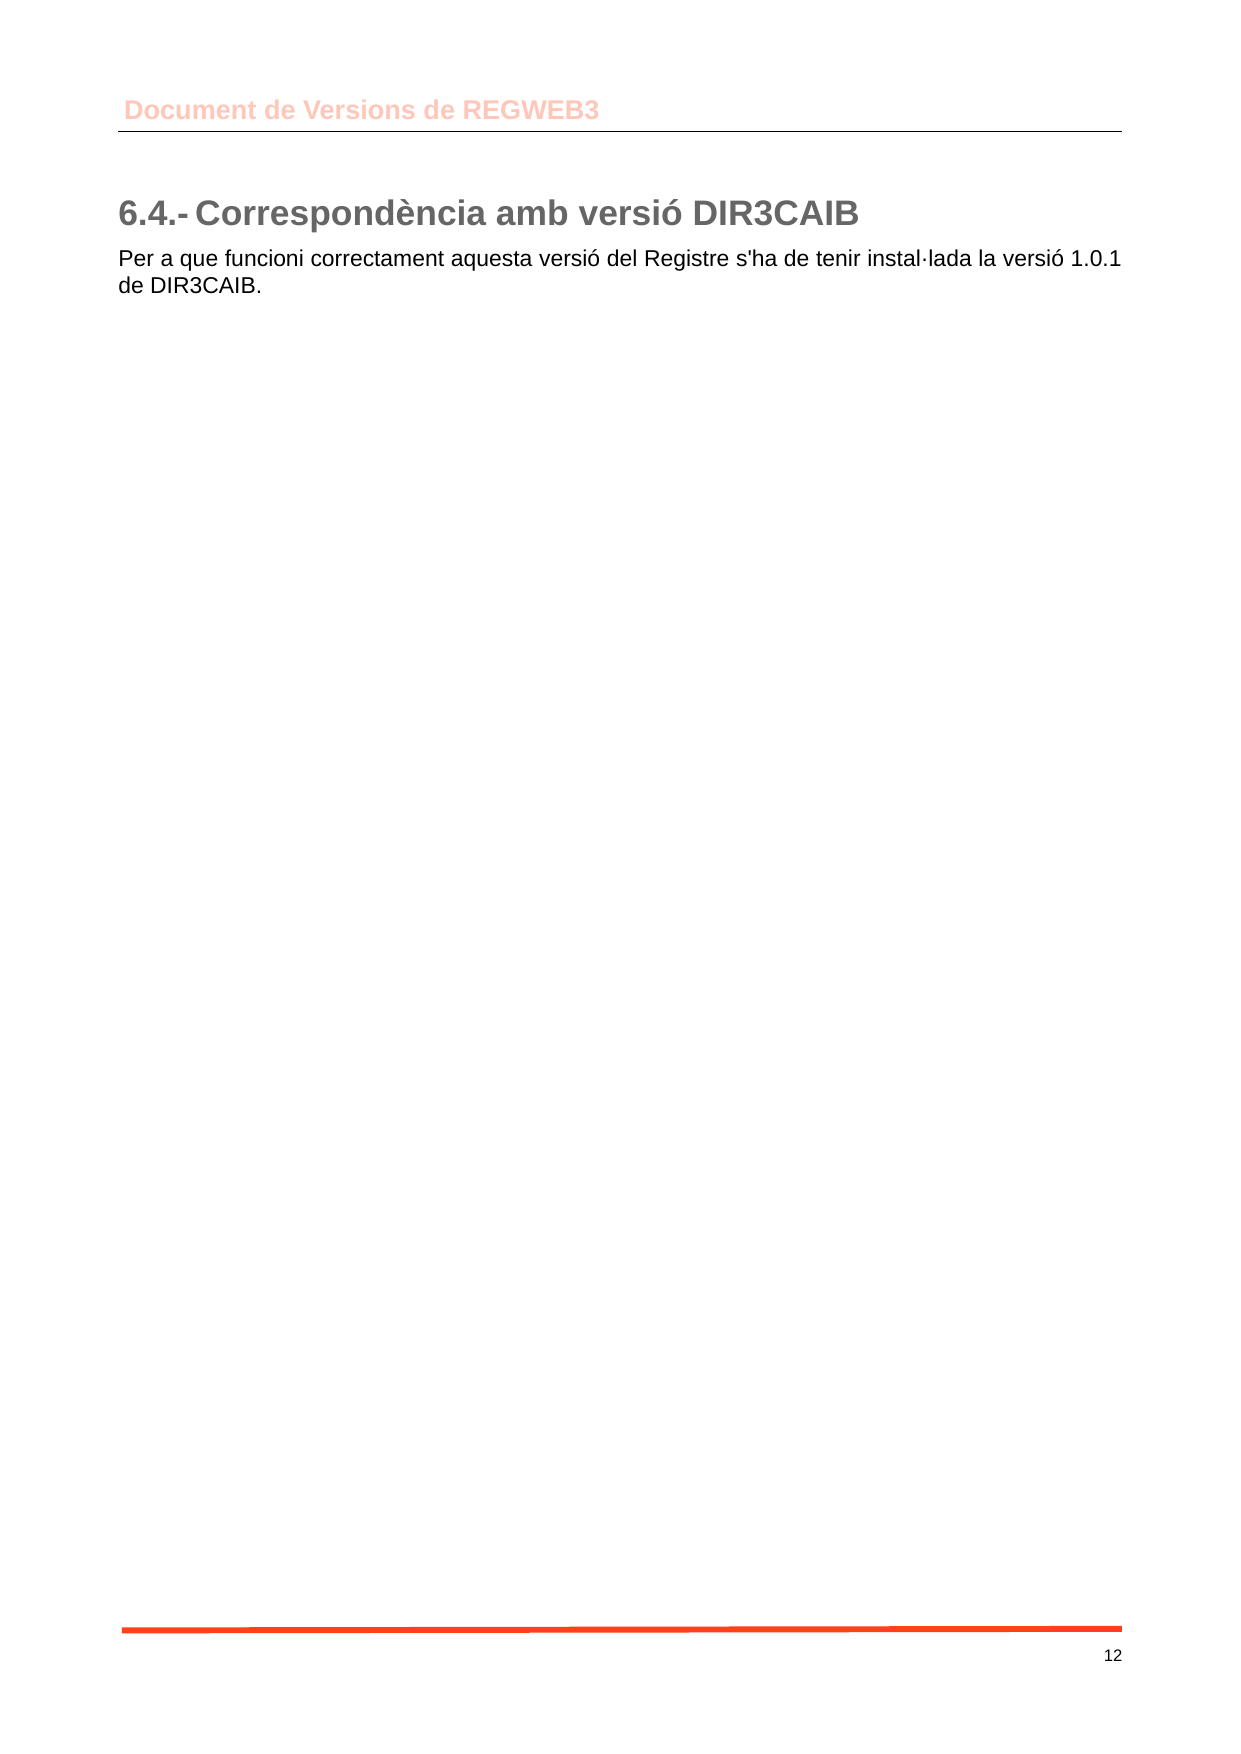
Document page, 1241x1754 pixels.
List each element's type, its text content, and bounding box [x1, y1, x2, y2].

subtitle Correspondència amb versió DIR3CAIB [118, 192, 1122, 233]
text Per a que funcioni correctament aquesta versió del Registre s'ha de tenir instal·lada la versió 1.0.1 de DIR3CAIB. [118, 245, 1122, 298]
